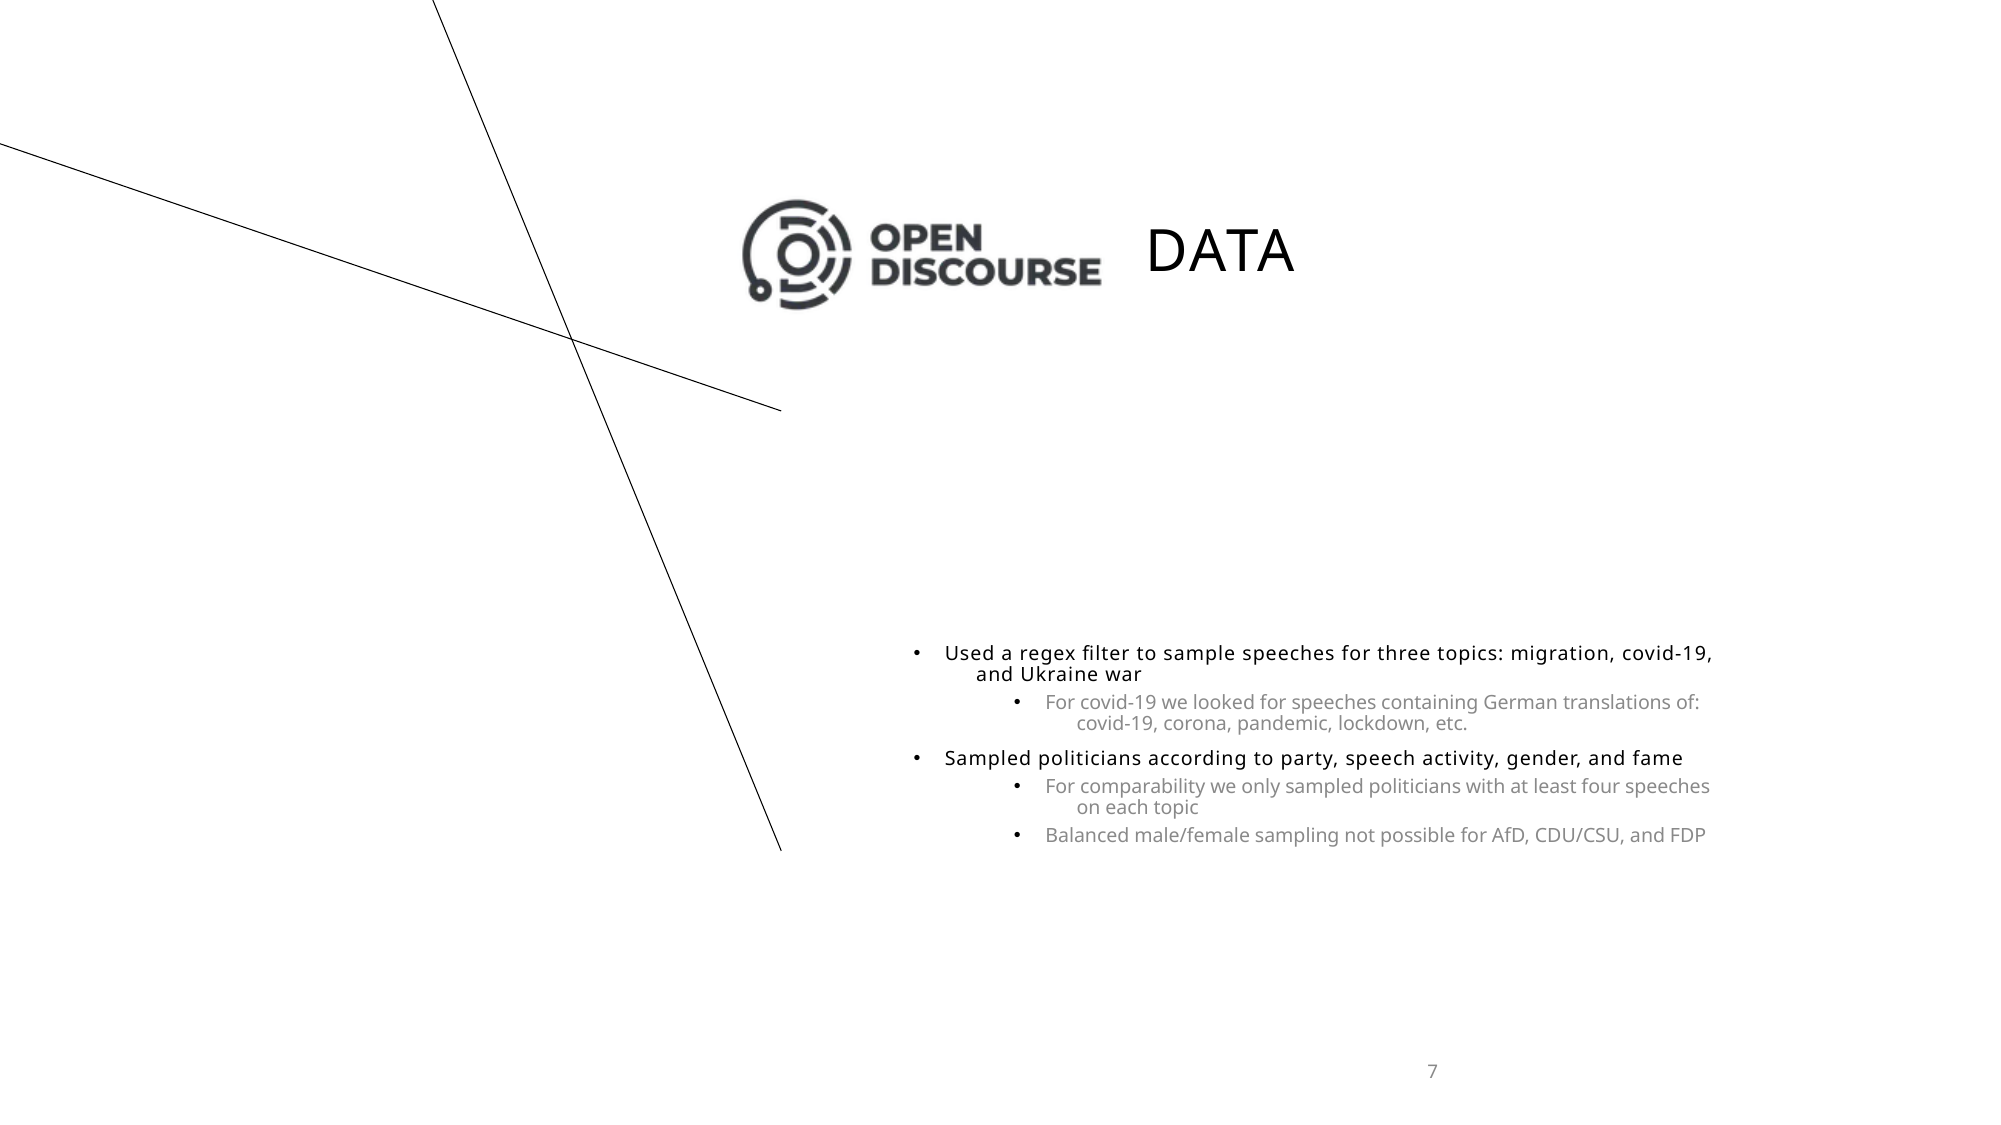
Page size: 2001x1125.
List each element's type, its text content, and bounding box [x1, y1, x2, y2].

text_box [1412, 1042, 1863, 1103]
list Used a regex filter to sample speeches for three topics: migration, covid-19, and Ukraine war For covid-19 we looked for speeches containing German translations of: covid-19, corona, pandemic, lockdown, etc. Sampled politicians according to party, speech activity, gender, and fame For comparability we only sampled politicians with at least four speeches on each topic Balanced male/female sampling not possible for AfD, CDU/CSU, and FDP [993, 362, 1832, 863]
text_box Data [1130, 152, 2000, 292]
picture [718, 187, 1131, 328]
